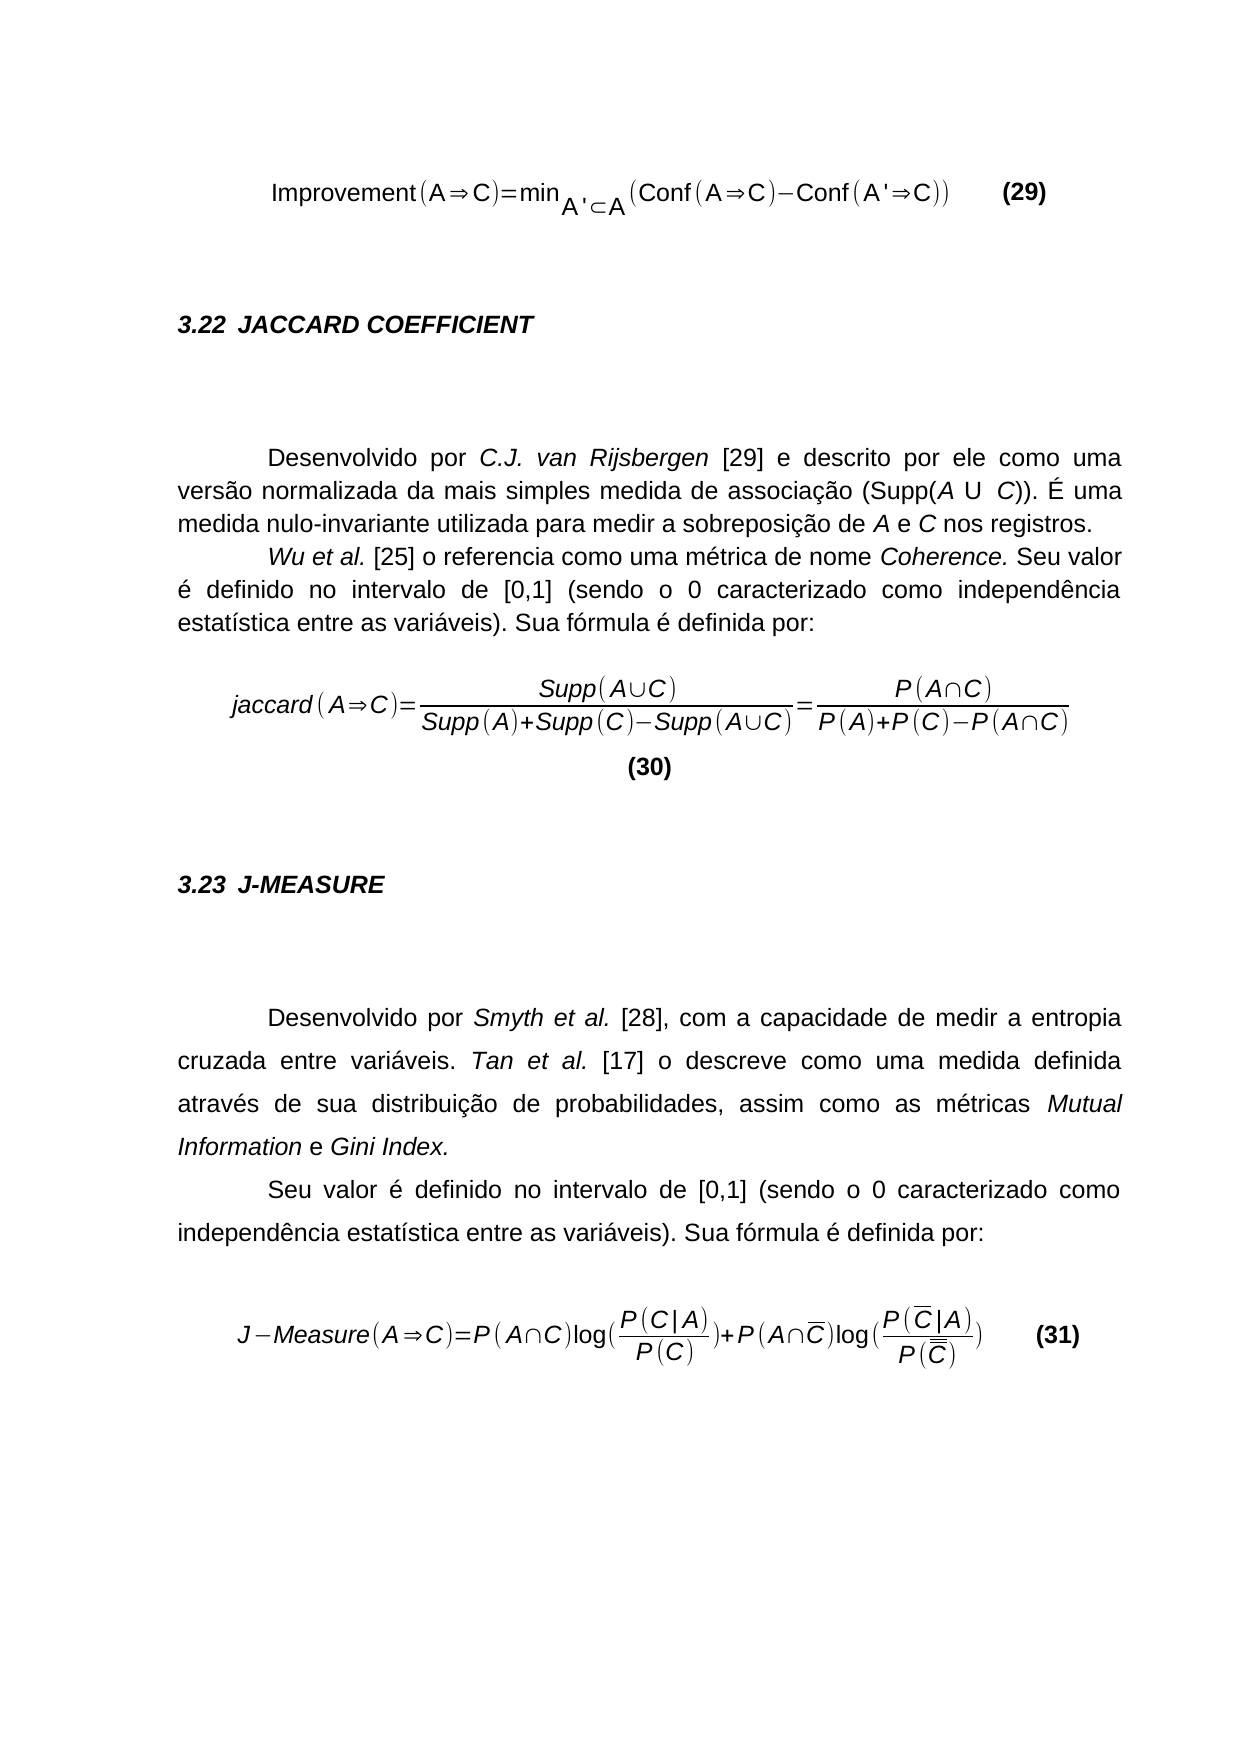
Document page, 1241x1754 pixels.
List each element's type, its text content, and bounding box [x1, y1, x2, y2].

text (30) [177, 674, 1122, 781]
text Seu valor é definido no intervalo de [0,1] (sendo o 0 caracterizado como independência estatística entre as variáveis). Sua fórmula é definida por: [177, 1175, 1122, 1247]
text Desenvolvido por C.J. van Rijsbergen [29] e descrito por ele como uma versão normalizada da mais simples medida de associação (Supp(A U C)). É uma medida nulo-invariante utilizada para medir a sobreposição de A e C nos registros. [177, 443, 1122, 538]
text (29) [177, 177, 1122, 221]
text (31) [177, 1304, 1122, 1371]
text Wu et al. [25] o referencia como uma métrica de nome Coherence. Seu valor é definido no intervalo de [0,1] (sendo o 0 caracterizado como independência estatística entre as variáveis). Sua fórmula é definida por: [177, 542, 1122, 637]
text Desenvolvido por Smyth et al. [28], com a capacidade de medir a entropia cruzada entre variáveis. Tan et al. [17] o descreve como uma medida definida através de sua distribuição de probabilidades, assim como as métricas Mutual Information e Gini Index. [177, 1003, 1122, 1161]
subtitle JACCARD COEFFICIENT [177, 310, 1122, 339]
subtitle J-MEASURE [177, 870, 1122, 899]
